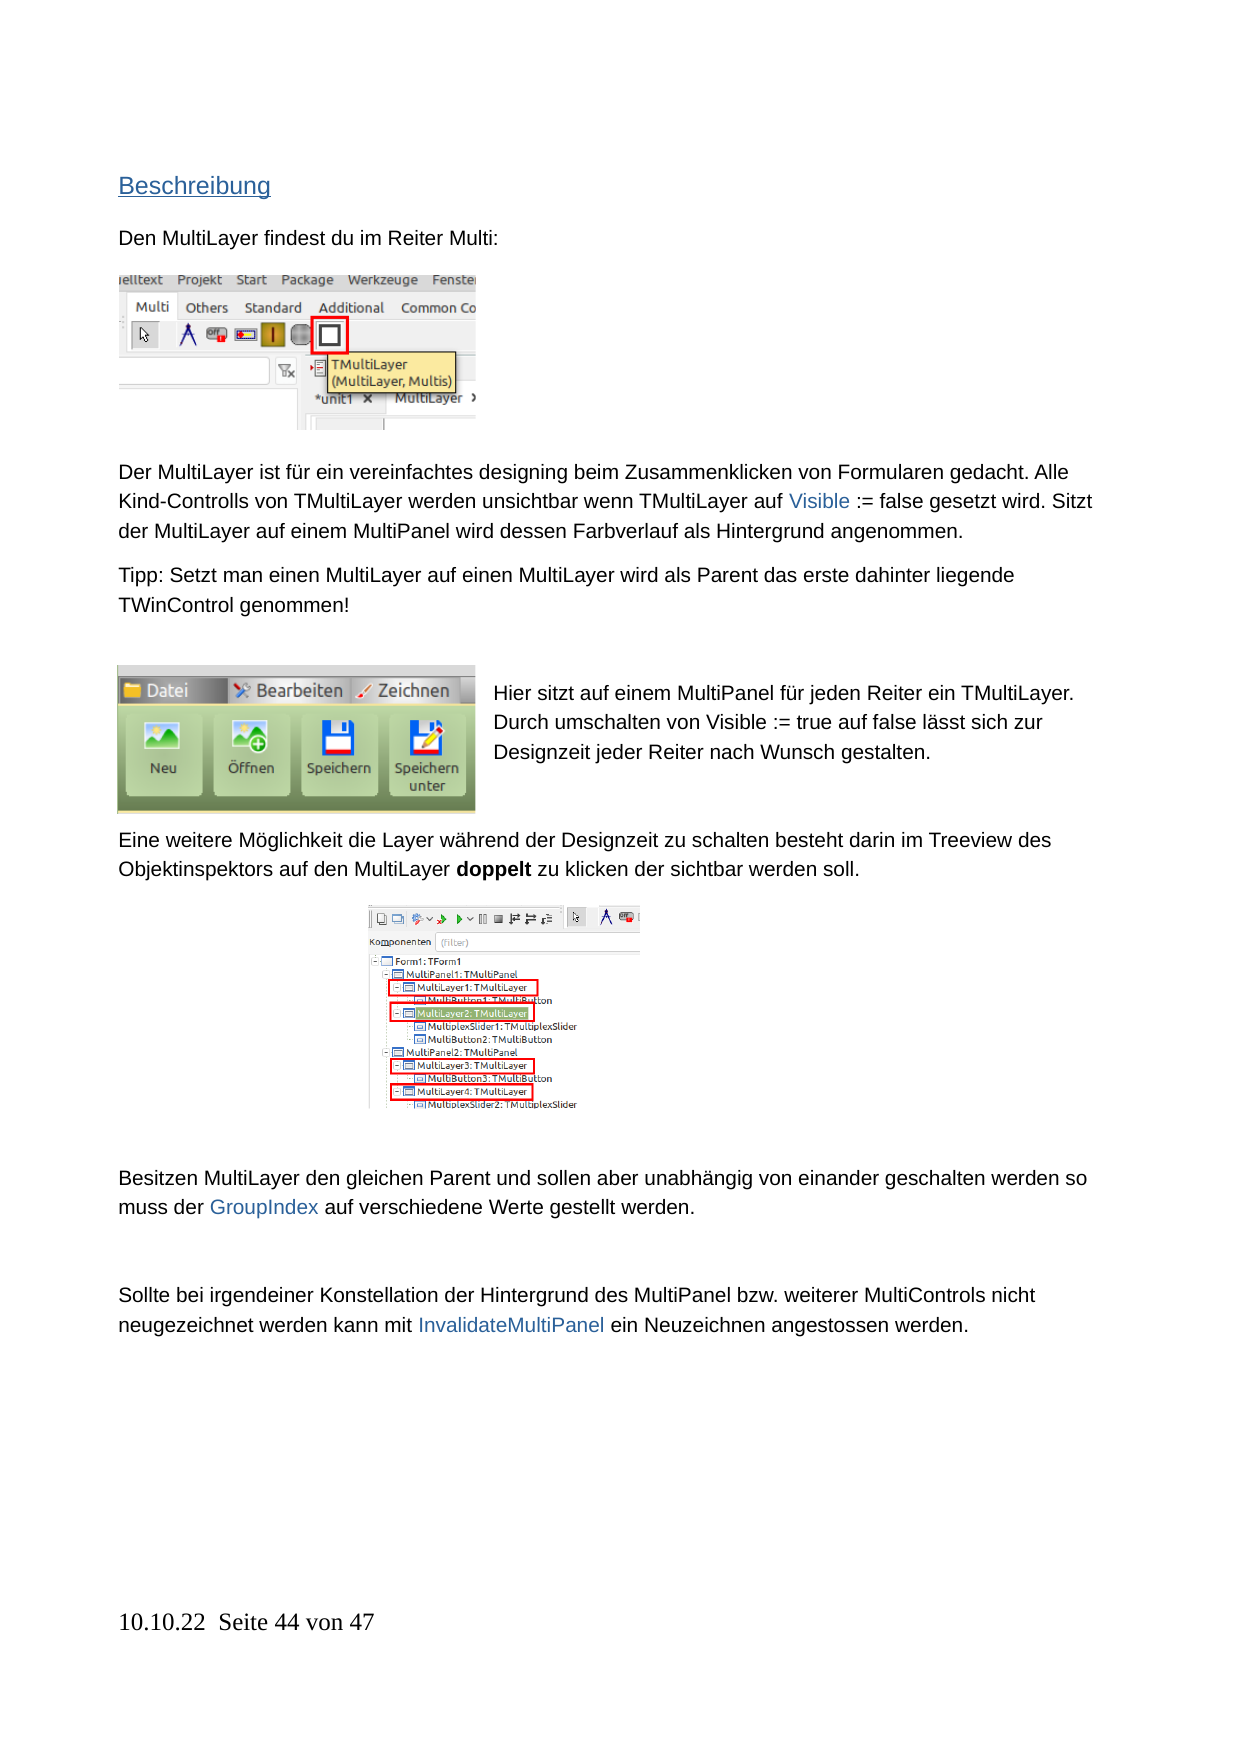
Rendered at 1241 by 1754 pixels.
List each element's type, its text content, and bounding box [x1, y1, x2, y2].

text Den MultiLayer findest du im Reiter Multi: [118, 227, 1122, 250]
text Tipp: Setzt man einen MultiLayer auf einen MultiLayer wird als Parent das erste dahinter liegende TWinControl genommen! [118, 559, 1122, 618]
text Eine weitere Möglichkeit die Layer während der Designzeit zu schalten besteht darin im Treeview des Objektinspektors auf den MultiLayer doppelt zu klicken der sichtbar werden soll. [118, 824, 1122, 883]
picture [363, 900, 643, 1122]
text Der MultiLayer ist für ein vereinfachtes designing beim Zusammenklicken von Formularen gedacht. Alle Kind-Controlls von TMultiLayer werden unsichtbar wenn TMultiLayer auf Visible := false gesetzt wird. Sitzt der MultiLayer auf einem MultiPanel wird dessen Farbverlauf als Hintergrund angenommen. [118, 456, 1122, 544]
text Hier sitzt auf einem MultiPanel für jeden Reiter ein TMultiLayer. Durch umschalten von Visible := true auf false lässt sich zur Designzeit jeder Reiter nach Wunsch gestalten. [476, 677, 1122, 765]
text Sollte bei irgendeiner Konstellation der Hintergrund des MultiPanel bzw. weiterer MultiControls nicht neugezeichnet werden kann mit InvalidateMultiPanel ein Neuzeichnen angestossen werden. [118, 1279, 1122, 1338]
text Besitzen MultiLayer den gleichen Parent und sollen aber unabhängig von einander geschalten werden so muss der GroupIndex auf verschiedene Werte gestellt werden. [118, 1162, 1122, 1221]
subtitle Beschreibung [118, 171, 1122, 200]
picture [119, 275, 476, 430]
picture [117, 665, 476, 814]
